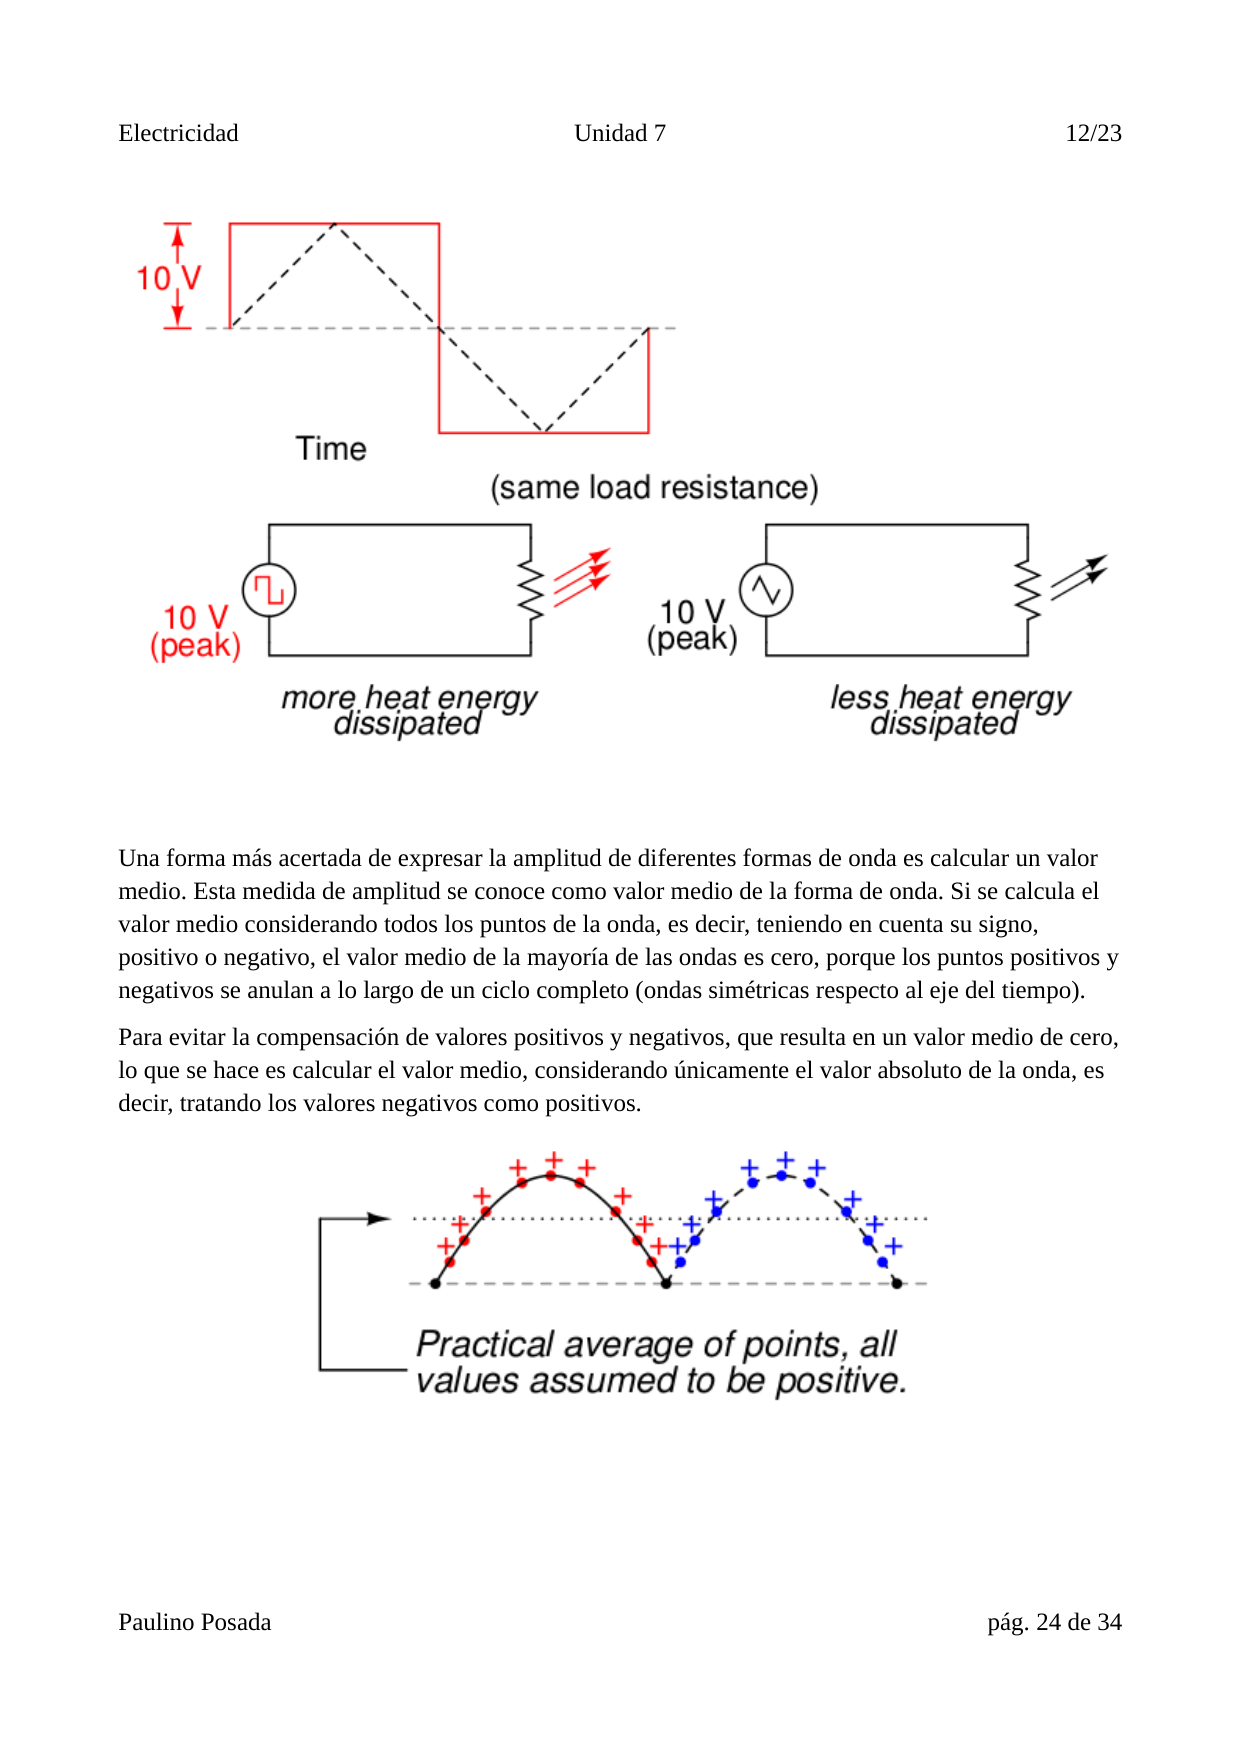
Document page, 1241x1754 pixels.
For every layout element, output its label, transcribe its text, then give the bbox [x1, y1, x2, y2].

text Para evitar la compensación de valores positivos y negativos, que resulta en un valor medio de cero, lo que se hace es calcular el valor medio, considerando únicamente el valor absoluto de la onda, es decir, tratando los valores negativos como positivos. [118, 1022, 1122, 1117]
picture [284, 1136, 957, 1419]
picture [118, 201, 1123, 754]
text Una forma más acertada de expresar la amplitud de diferentes formas de onda es calcular un valor medio. Esta medida de amplitud se conoce como valor medio de la forma de onda. Si se calcula el valor medio considerando todos los puntos de la onda, es decir, teniendo en cuenta su signo, positivo o negativo, el valor medio de la mayoría de las ondas es cero, porque los puntos positivos y negativos se anulan a lo largo de un ciclo completo (ondas simétricas respecto al eje del tiempo). [118, 843, 1122, 1004]
